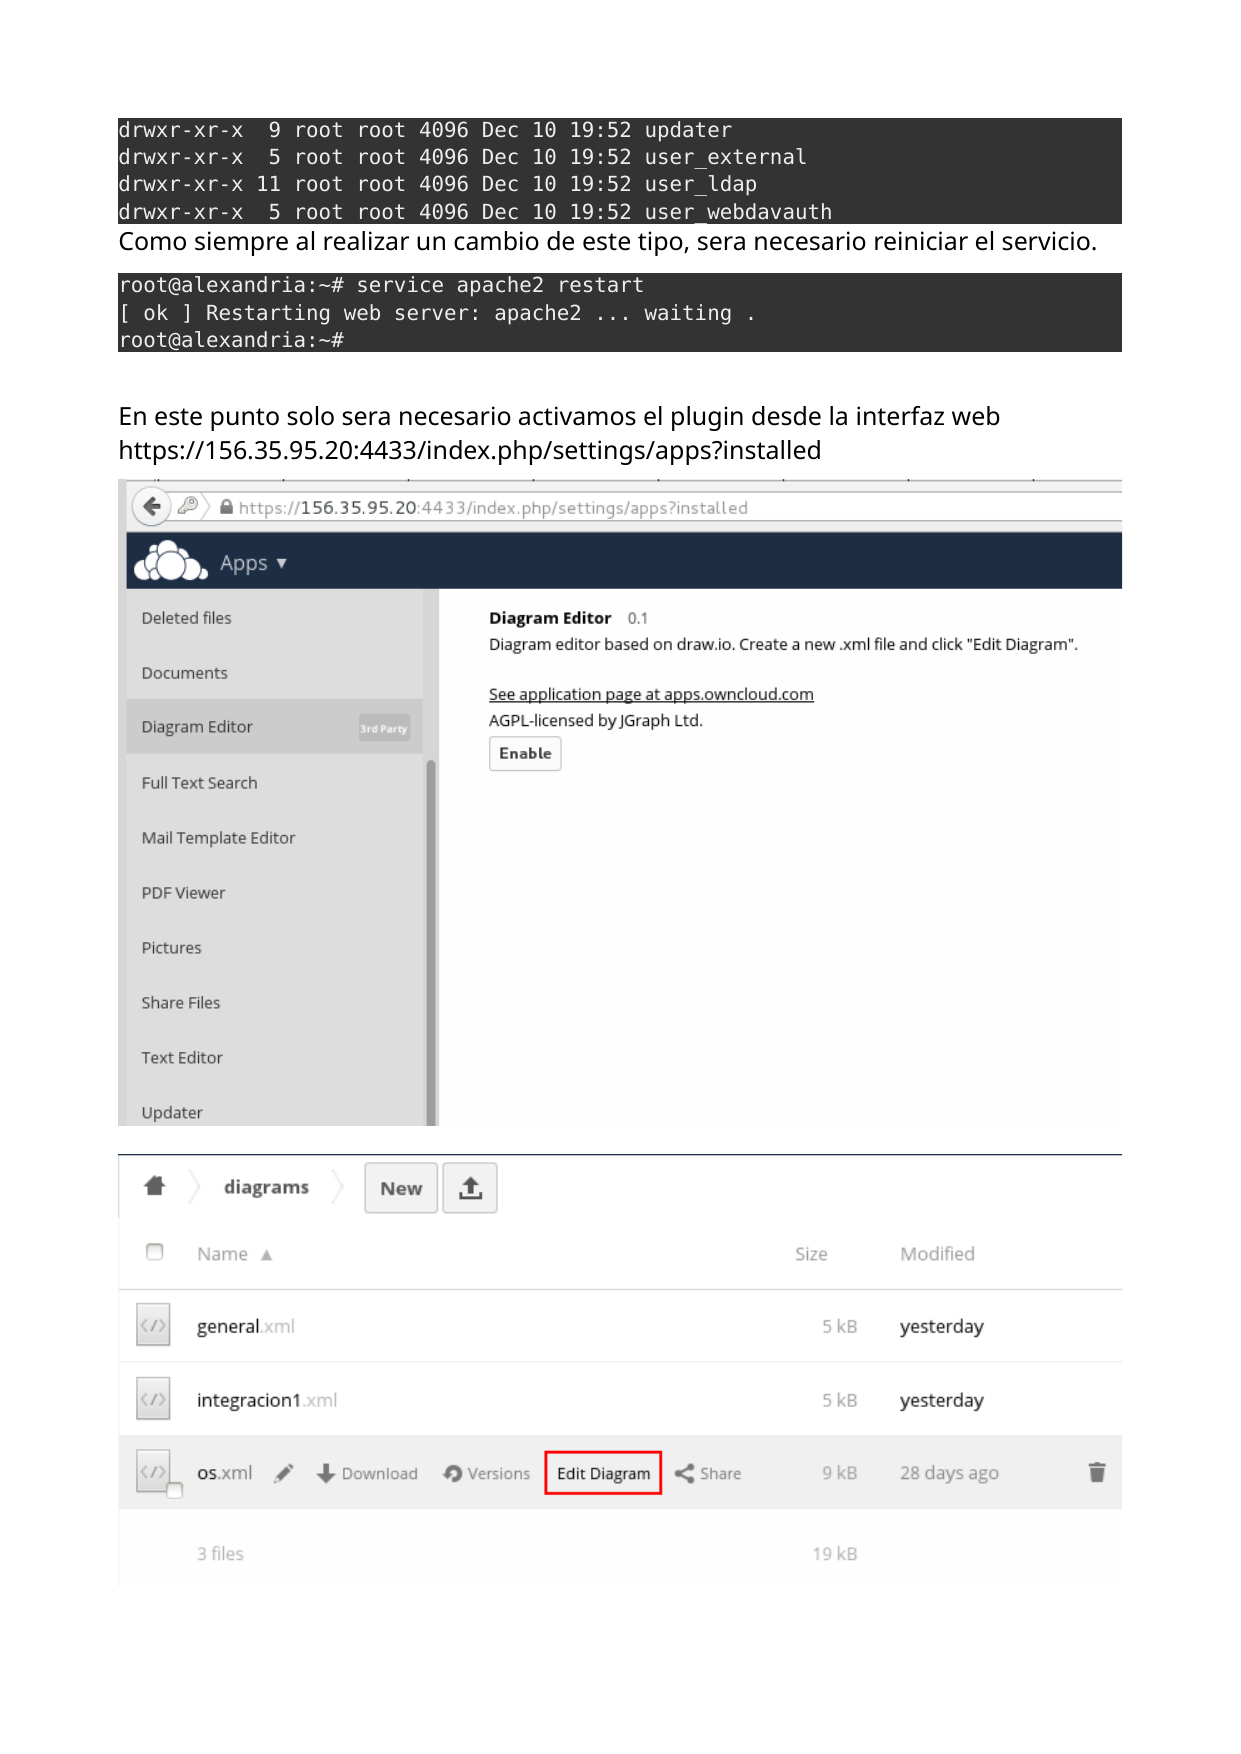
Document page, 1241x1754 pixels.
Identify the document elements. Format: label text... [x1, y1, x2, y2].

text En este punto solo sera necesario activamos el plugin desde la interfaz web https://156.35.95.20:4433/index.php/settings/apps?installed [118, 399, 1122, 467]
picture [118, 1154, 1123, 1586]
text drwxr-xr-x 9 root root 4096 Dec 10 19:52 updater [118, 118, 1122, 142]
text drwxr-xr-x 5 root root 4096 Dec 10 19:52 user_webdavauth [118, 200, 1122, 224]
text Como siempre al realizar un cambio de este tipo, sera necesario reiniciar el servicio. [118, 224, 1122, 258]
text root@alexandria:~# service apache2 restart [118, 273, 1122, 298]
picture [118, 479, 1123, 1126]
text [ ok ] Restarting web server: apache2 ... waiting . [118, 301, 1122, 325]
text drwxr-xr-x 5 root root 4096 Dec 10 19:52 user_external [118, 145, 1122, 169]
text root@alexandria:~# [118, 328, 1122, 352]
text drwxr-xr-x 11 root root 4096 Dec 10 19:52 user_ldap [118, 172, 1122, 197]
